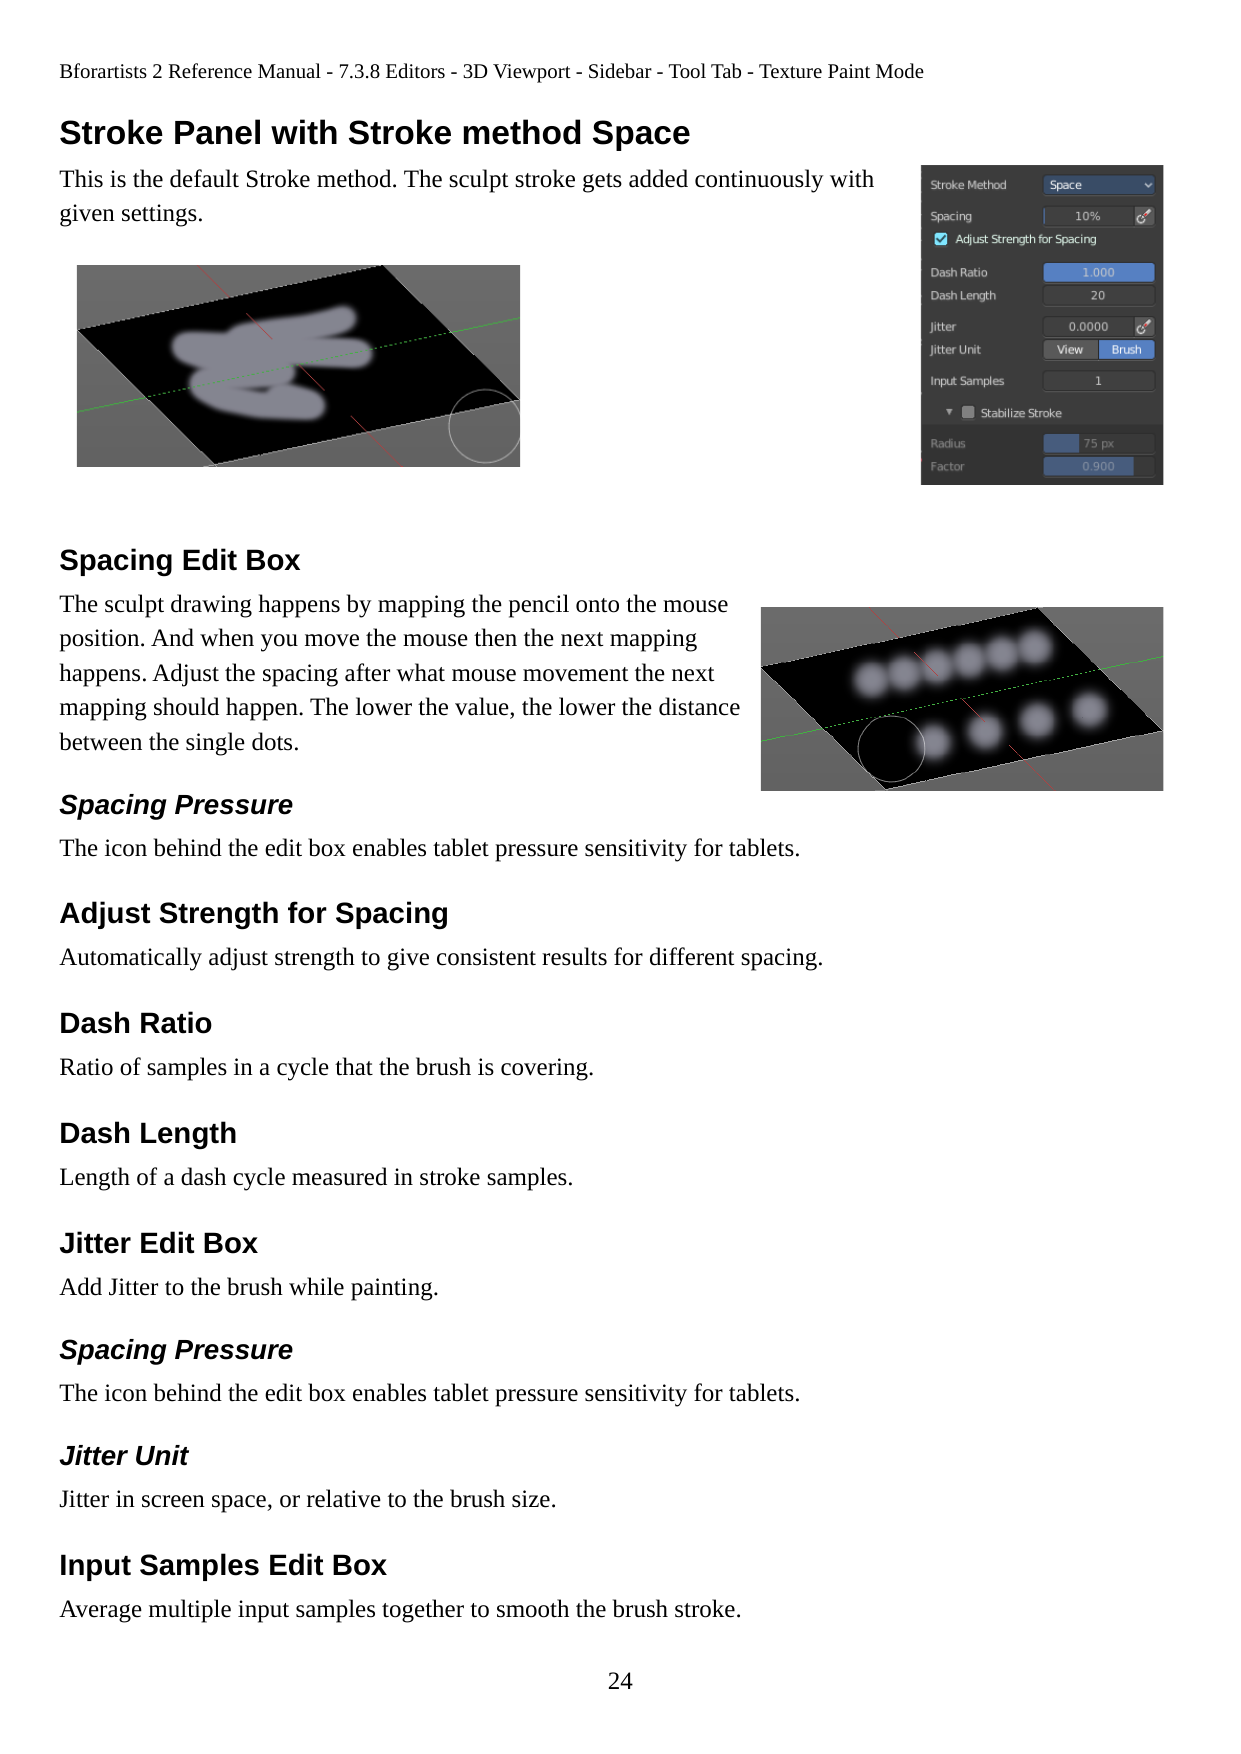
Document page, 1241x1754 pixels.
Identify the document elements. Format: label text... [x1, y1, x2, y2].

subtitle Input Samples Edit Box [59, 1548, 1181, 1581]
text Automatically adjust strength to give consistent results for different spacing. [59, 942, 1181, 971]
text Average multiple input samples together to smooth the brush stroke. [59, 1594, 1181, 1623]
text Jitter in screen space, or relative to the brush size. [59, 1484, 1181, 1513]
text The sculpt drawing happens by mapping the pencil onto the mouse position. And when you move the mouse then the next mapping happens. Adjust the spacing after what mouse movement the next mapping should happen. The lower the value, the lower the distance between the single dots. [59, 589, 1181, 755]
subtitle Dash Length [59, 1116, 1181, 1150]
picture [920, 165, 1164, 485]
subtitle Spacing Pressure [59, 1334, 1181, 1366]
subtitle Dash Ratio [59, 1006, 1181, 1040]
picture [760, 607, 1164, 791]
text Length of a dash cycle measured in stroke samples. [59, 1162, 1181, 1191]
subtitle Jitter Unit [59, 1440, 1181, 1472]
text This is the default Stroke method. The sculpt stroke gets added continuously with given settings. [59, 164, 1181, 227]
subtitle Jitter Edit Box [59, 1226, 1181, 1260]
text Add Jitter to the brush while painting. [59, 1272, 1181, 1301]
picture [76, 265, 521, 467]
subtitle Spacing Edit Box [59, 542, 1181, 576]
text Ratio of samples in a cycle that the brush is covering. [59, 1052, 1181, 1081]
text The icon behind the edit box enables tablet pressure sensitivity for tablets. [59, 1378, 1181, 1407]
subtitle Stroke Panel with Stroke method Space [59, 113, 1181, 151]
text The icon behind the edit box enables tablet pressure sensitivity for tablets. [59, 833, 1181, 861]
subtitle Adjust Strength for Spacing [59, 896, 1181, 930]
subtitle Spacing Pressure [59, 788, 1181, 820]
